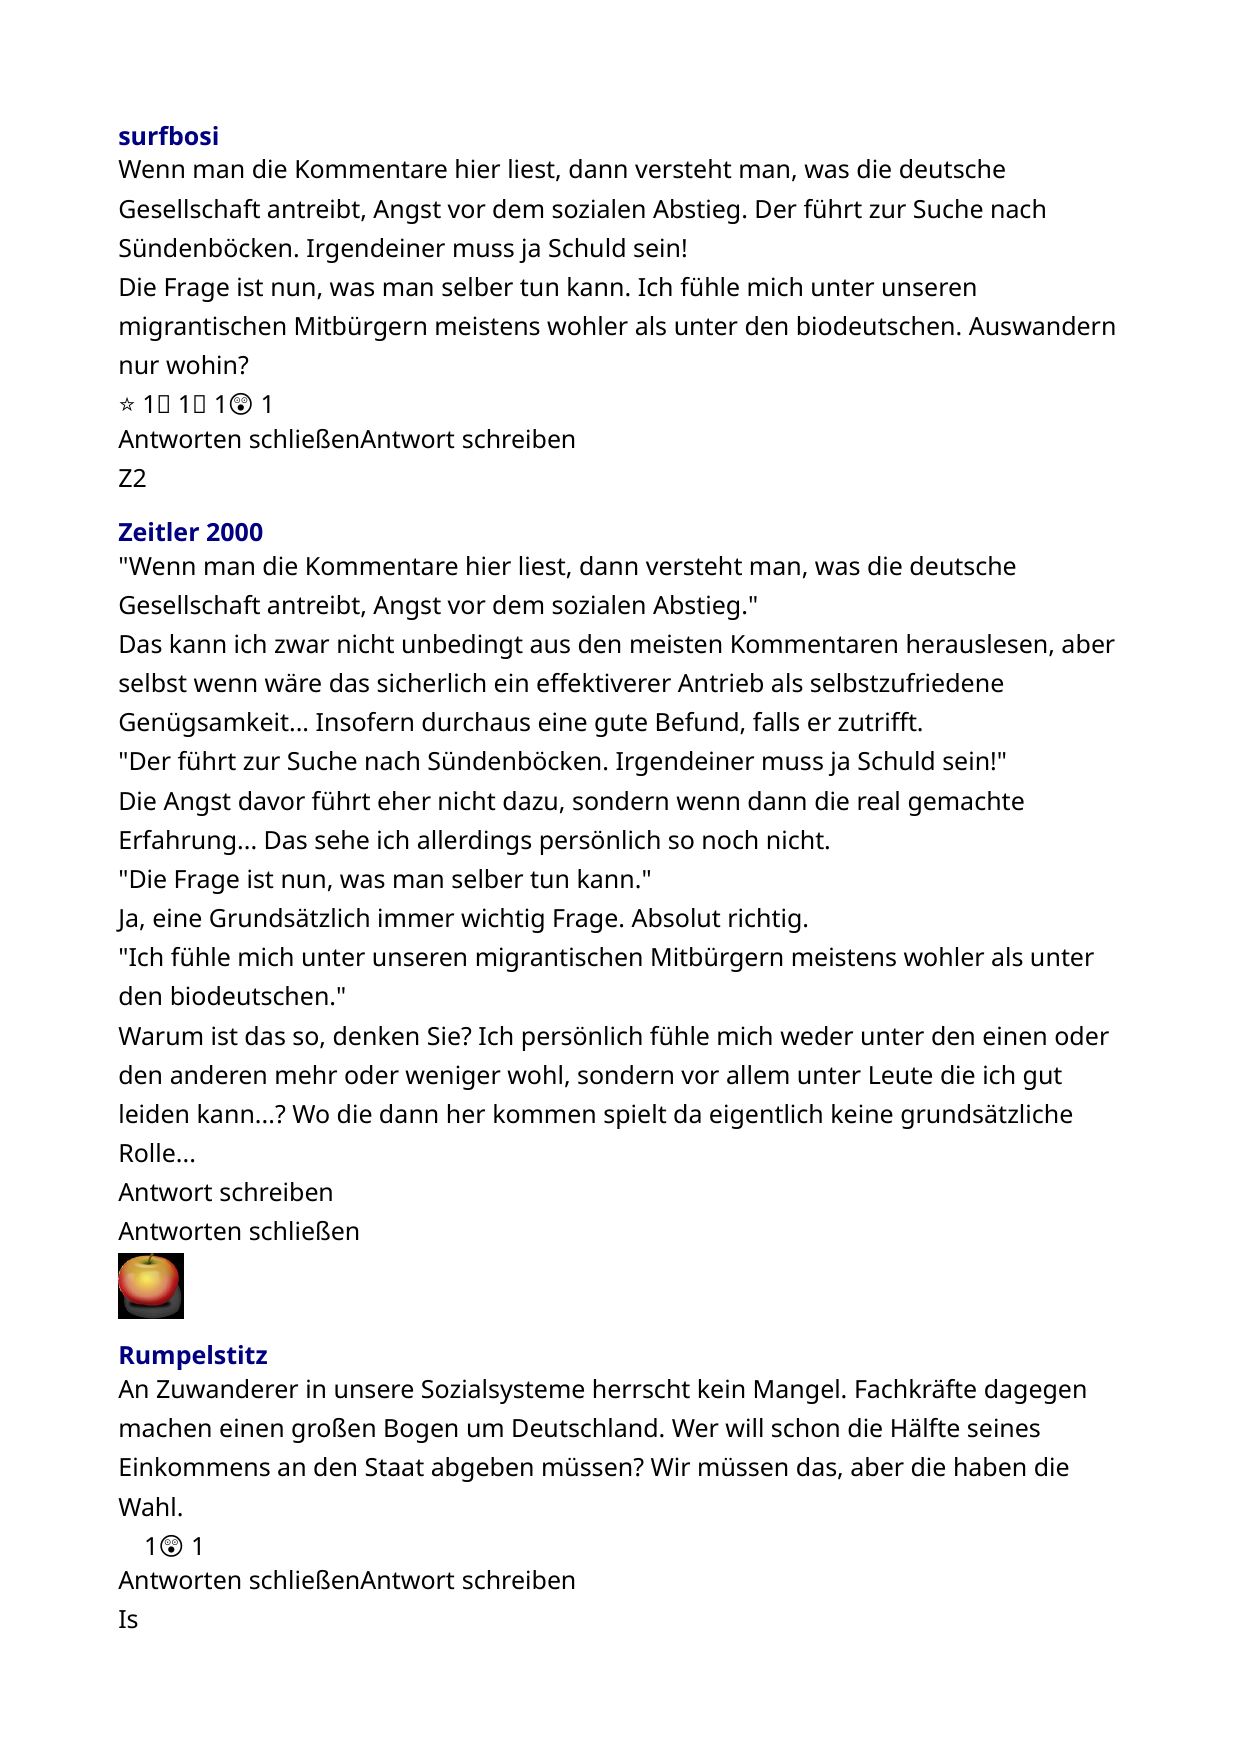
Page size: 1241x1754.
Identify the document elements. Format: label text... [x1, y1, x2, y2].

text "Die Frage ist nun, was man selber tun kann." [118, 862, 1122, 896]
text ⭐️ 1🙁 1🤨 1😲 1 [118, 387, 1122, 421]
text An Zuwanderer in unsere Sozialsysteme herrscht kein Mangel. Fachkräfte dagegen machen einen großen Bogen um Deutschland. Wer will schon die Hälfte seines Einkommens an den Staat abgeben müssen? Wir müssen das, aber die haben die Wahl. [118, 1372, 1122, 1523]
text Die Frage ist nun, was man selber tun kann. Ich fühle mich unter unseren migrantischen Mitbürgern meistens wohler als unter den biodeutschen. Auswandern nur wohin? [118, 270, 1122, 382]
text Die Angst davor führt eher nicht dazu, sondern wenn dann die real gemachte Erfahrung... Das sehe ich allerdings persönlich so noch nicht. [118, 783, 1122, 856]
text Wenn man die Kommentare hier liest, dann versteht man, was die deutsche Gesellschaft antreibt, Angst vor dem sozialen Abstieg. Der führt zur Suche nach Sündenböcken. Irgendeiner muss ja Schuld sein! [118, 152, 1122, 264]
subtitle Rumpelstitz [118, 1338, 1122, 1372]
text Antworten schließenAntwort schreiben [118, 421, 1122, 455]
text "Der führt zur Suche nach Sündenböcken. Irgendeiner muss ja Schuld sein!" [118, 744, 1122, 778]
subtitle Zeitler 2000 [118, 514, 1122, 548]
text Antworten schließen [118, 1214, 1122, 1248]
text Antworten schließenAntwort schreiben [118, 1562, 1122, 1597]
text Das kann ich zwar nicht unbedingt aus den meisten Kommentaren herauslesen, aber selbst wenn wäre das sicherlich ein effektiverer Antrieb als selbstzufriedene Genügsamkeit... Insofern durchaus eine gute Befund, falls er zutrifft. [118, 627, 1122, 739]
text Z2 [118, 460, 1122, 494]
text Ja, eine Grundsätzlich immer wichtig Frage. Absolut richtig. [118, 901, 1122, 935]
subtitle surfbosi [118, 118, 1122, 152]
text "Wenn man die Kommentare hier liest, dann versteht man, was die deutsche Gesellschaft antreibt, Angst vor dem sozialen Abstieg." [118, 548, 1122, 621]
text Is [118, 1602, 1122, 1636]
text 🤨 1😲 1 [118, 1528, 1122, 1562]
picture [118, 1253, 184, 1319]
text "Ich fühle mich unter unseren migrantischen Mitbürgern meistens wohler als unter den biodeutschen." [118, 940, 1122, 1013]
text Warum ist das so, denken Sie? Ich persönlich fühle mich weder unter den einen oder den anderen mehr oder weniger wohl, sondern vor allem unter Leute die ich gut leiden kann...? Wo die dann her kommen spielt da eigentlich keine grundsätzliche Rolle... [118, 1018, 1122, 1170]
text Antwort schreiben [118, 1175, 1122, 1209]
